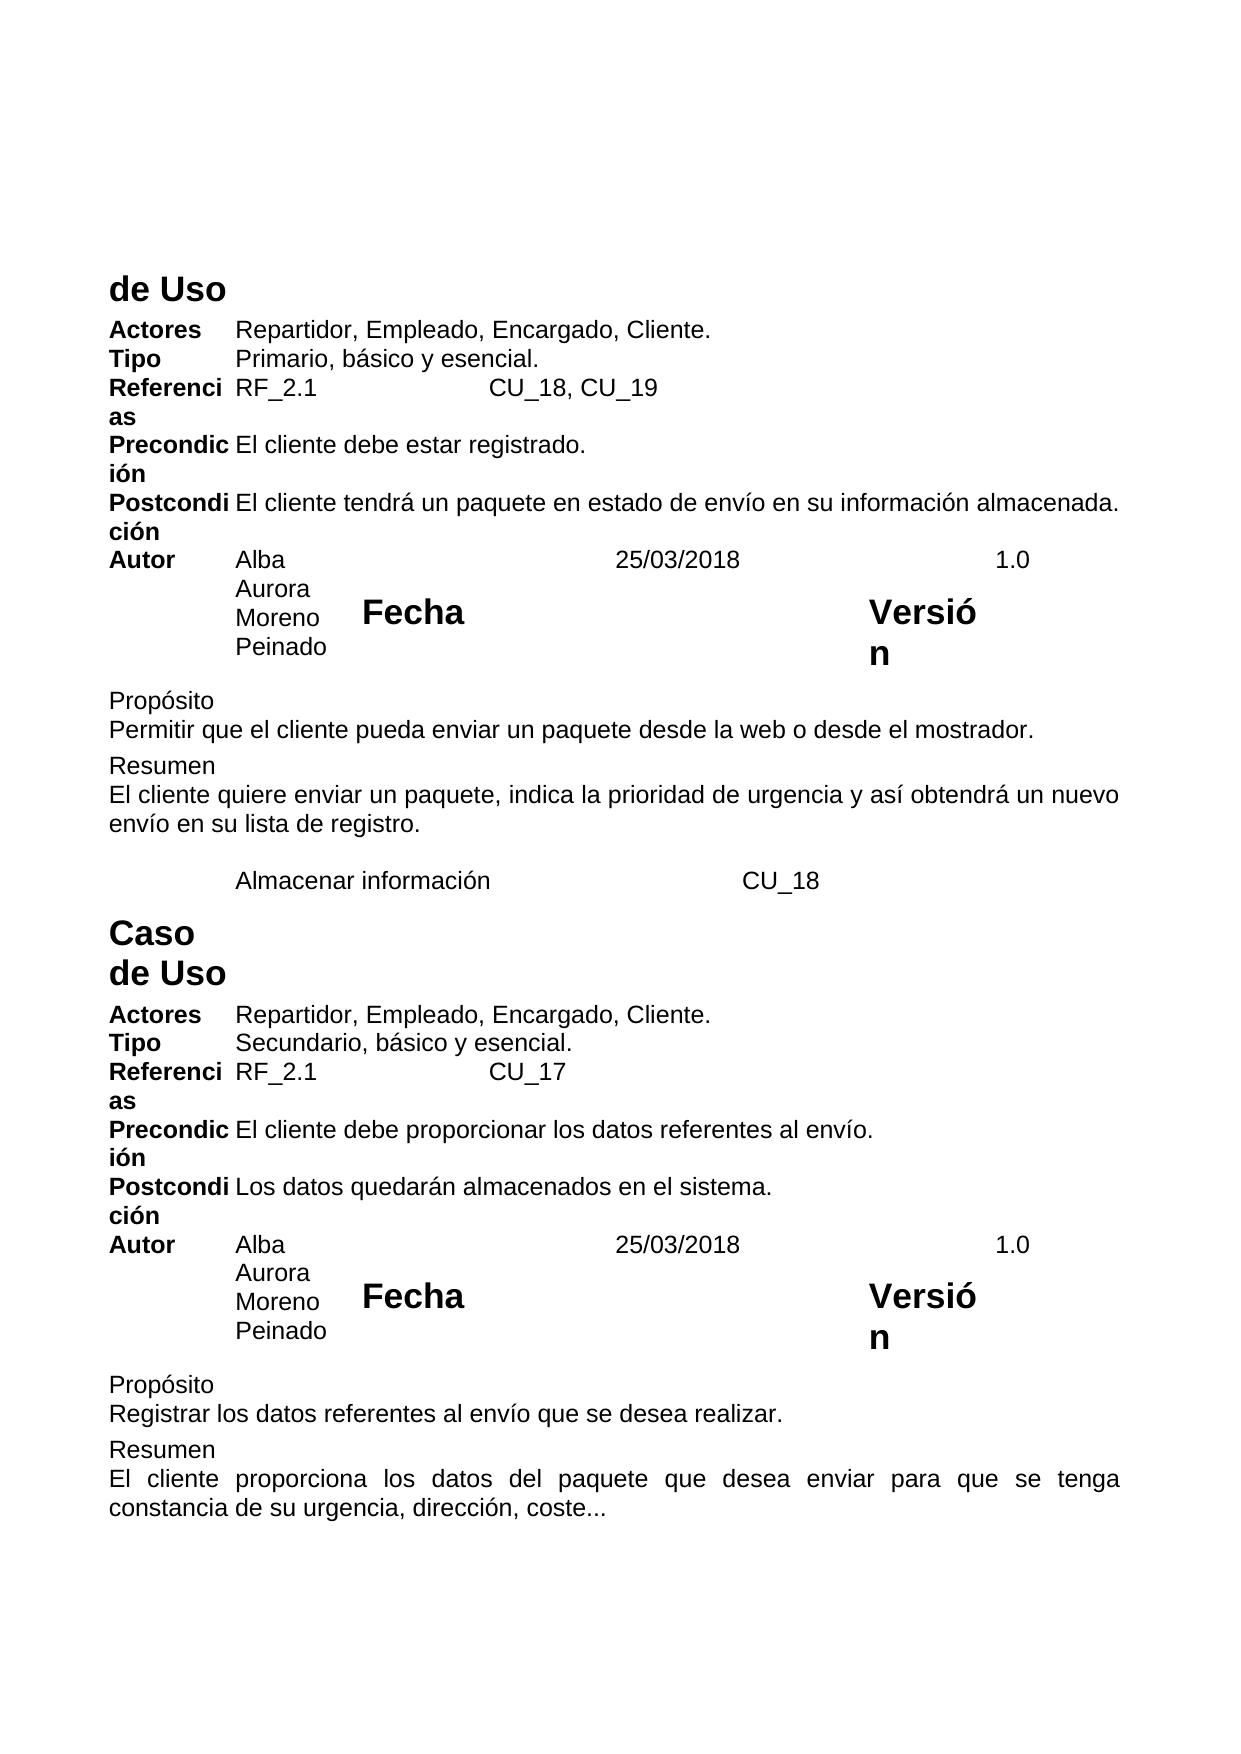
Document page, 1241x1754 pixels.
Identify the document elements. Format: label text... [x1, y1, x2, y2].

table_header Resumen [109, 1435, 1122, 1464]
table_header Propósito [109, 1370, 1122, 1399]
table_header Resumen [109, 751, 1122, 780]
table_header Propósito [109, 686, 1122, 715]
table_cell Repartidor, Empleado, Encargado, Cliente. [235, 1000, 1122, 1028]
table_cell Tipo [109, 1028, 235, 1057]
table_header Caso de Uso [109, 866, 235, 999]
table_cell Versión [869, 1230, 995, 1363]
table_cell Autor [109, 545, 235, 679]
table_cell Postcondición [109, 488, 235, 545]
table_cell Versión [869, 545, 995, 679]
table_cell CU_17 [489, 1057, 1122, 1114]
table_cell Secundario, básico y esencial. [235, 1028, 1122, 1057]
table_cell El cliente debe estar registrado. [235, 430, 1122, 488]
table_cell Precondición [109, 430, 235, 488]
table_cell CU_18, CU_19 [489, 373, 1122, 430]
table_cell El cliente proporciona los datos del paquete que desea enviar para que se tenga constancia de su urgencia, dirección, coste... [109, 1464, 1122, 1521]
table_cell El cliente quiere enviar un paquete, indica la prioridad de urgencia y así obtendrá un nuevo envío en su lista de registro. [109, 780, 1122, 837]
table_cell Postcondición [109, 1172, 235, 1229]
table_header [742, 223, 1122, 315]
table_cell Los datos quedarán almacenados en el sistema. [235, 1172, 1122, 1229]
table_cell Actores [109, 315, 235, 344]
table_header Almacenar información [235, 866, 742, 999]
table_cell Tipo [109, 344, 235, 373]
table_header CU_18 [742, 866, 1122, 999]
table_cell 25/03/2018 [615, 545, 868, 679]
table_cell Alba Aurora Moreno Peinado [235, 545, 362, 679]
table_cell Referencias [109, 373, 235, 430]
table_cell 1.0 [995, 545, 1122, 679]
table_cell El cliente tendrá un paquete en estado de envío en su información almacenada. [235, 488, 1122, 545]
table_cell Autor [109, 1230, 235, 1363]
table_cell El cliente debe proporcionar los datos referentes al envío. [235, 1115, 1122, 1172]
table_cell Registrar los datos referentes al envío que se desea realizar. [109, 1399, 1122, 1428]
table_header de Uso [109, 223, 235, 315]
table_cell RF_2.1 [235, 1057, 488, 1114]
table_cell Permitir que el cliente pueda enviar un paquete desde la web o desde el mostrador. [109, 715, 1122, 744]
table_header [235, 223, 742, 315]
table_cell Actores [109, 1000, 235, 1028]
table_cell 1.0 [995, 1230, 1122, 1363]
table_cell Primario, básico y esencial. [235, 344, 1122, 373]
table_cell Repartidor, Empleado, Encargado, Cliente. [235, 315, 1122, 344]
table_cell RF_2.1 [235, 373, 488, 430]
table_cell Fecha [362, 545, 615, 679]
table_cell Fecha [362, 1230, 615, 1363]
table_cell Alba Aurora Moreno Peinado [235, 1230, 362, 1363]
table_cell Referencias [109, 1057, 235, 1114]
table_cell 25/03/2018 [615, 1230, 868, 1363]
table_cell Precondición [109, 1115, 235, 1172]
